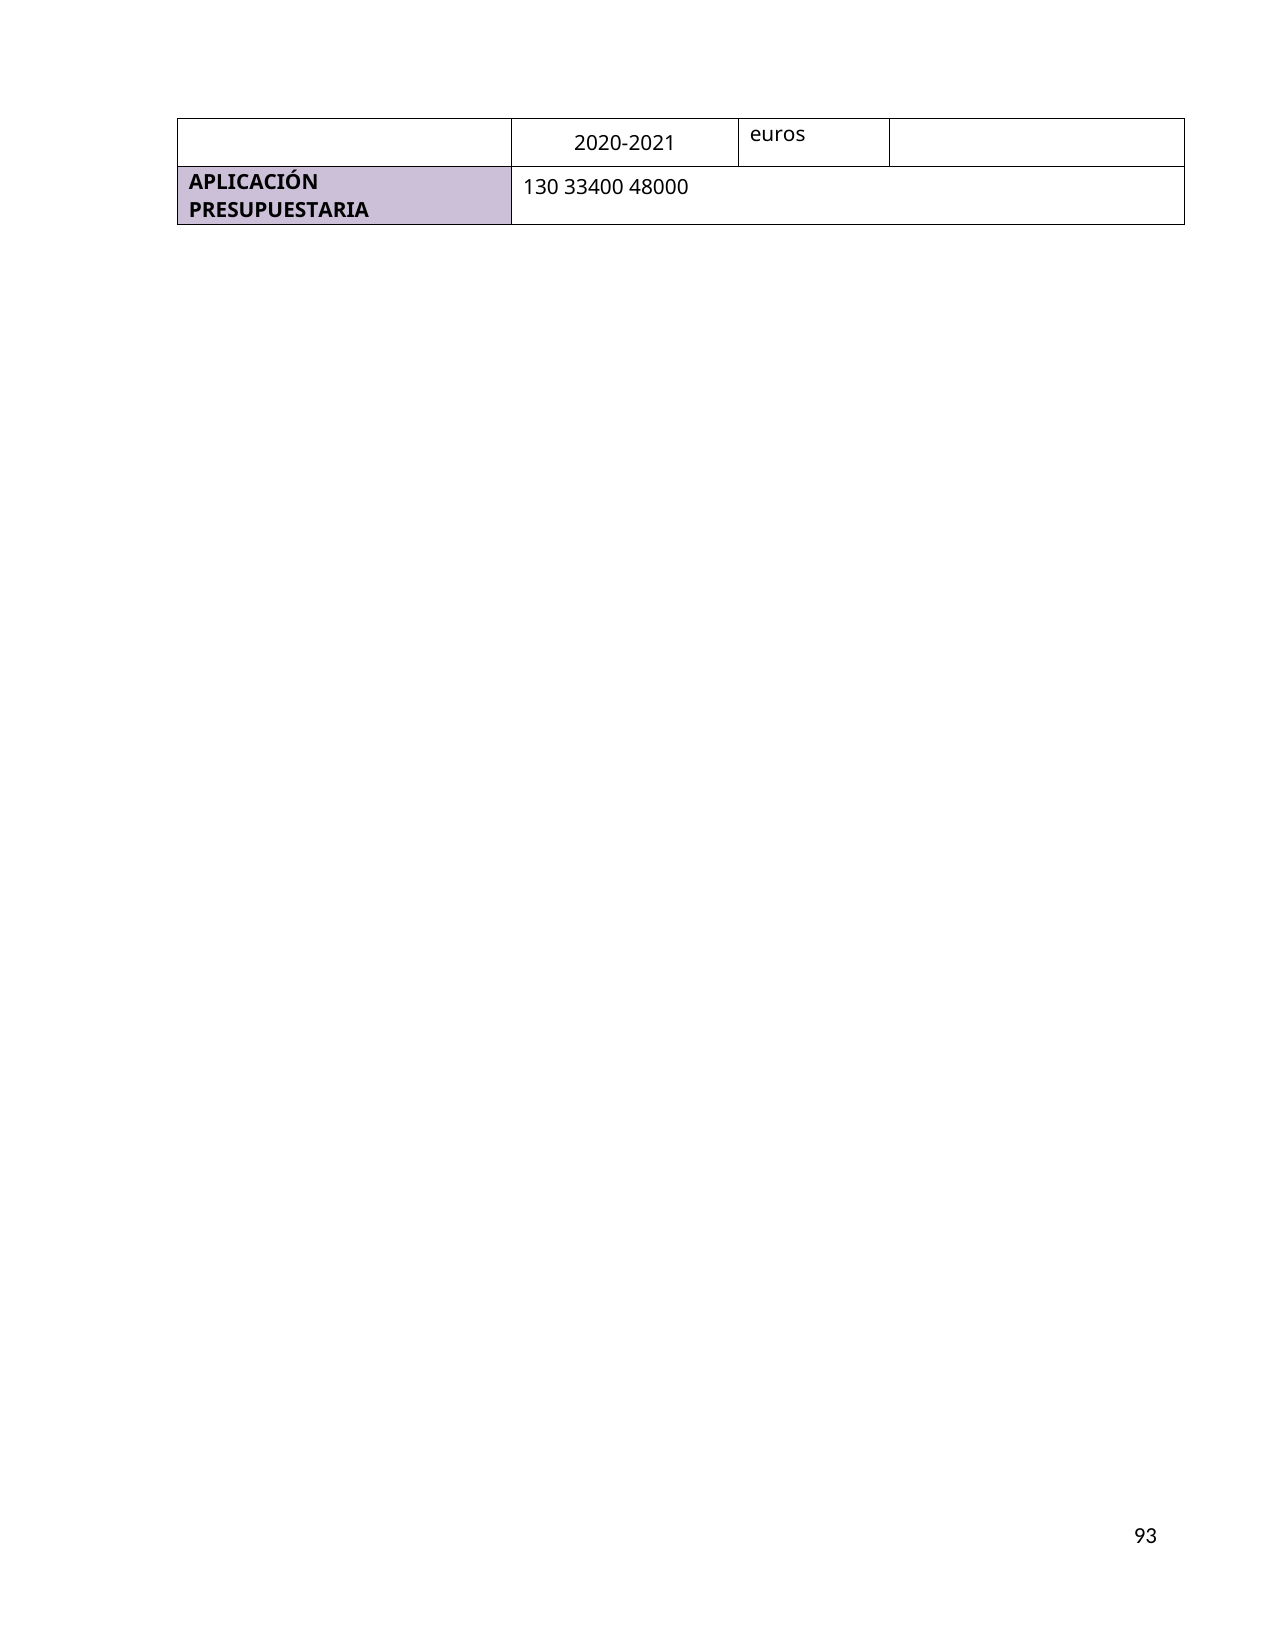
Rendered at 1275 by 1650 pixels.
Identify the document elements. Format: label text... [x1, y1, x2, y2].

table_cell APLICACIÓN PRESUPUESTARIA [178, 167, 511, 224]
table_cell [890, 119, 1184, 166]
table_cell 2020-2021 [512, 119, 738, 166]
table_cell [178, 119, 511, 166]
table_cell 130 33400 48000 [512, 167, 1184, 224]
table_cell euros [739, 119, 889, 166]
